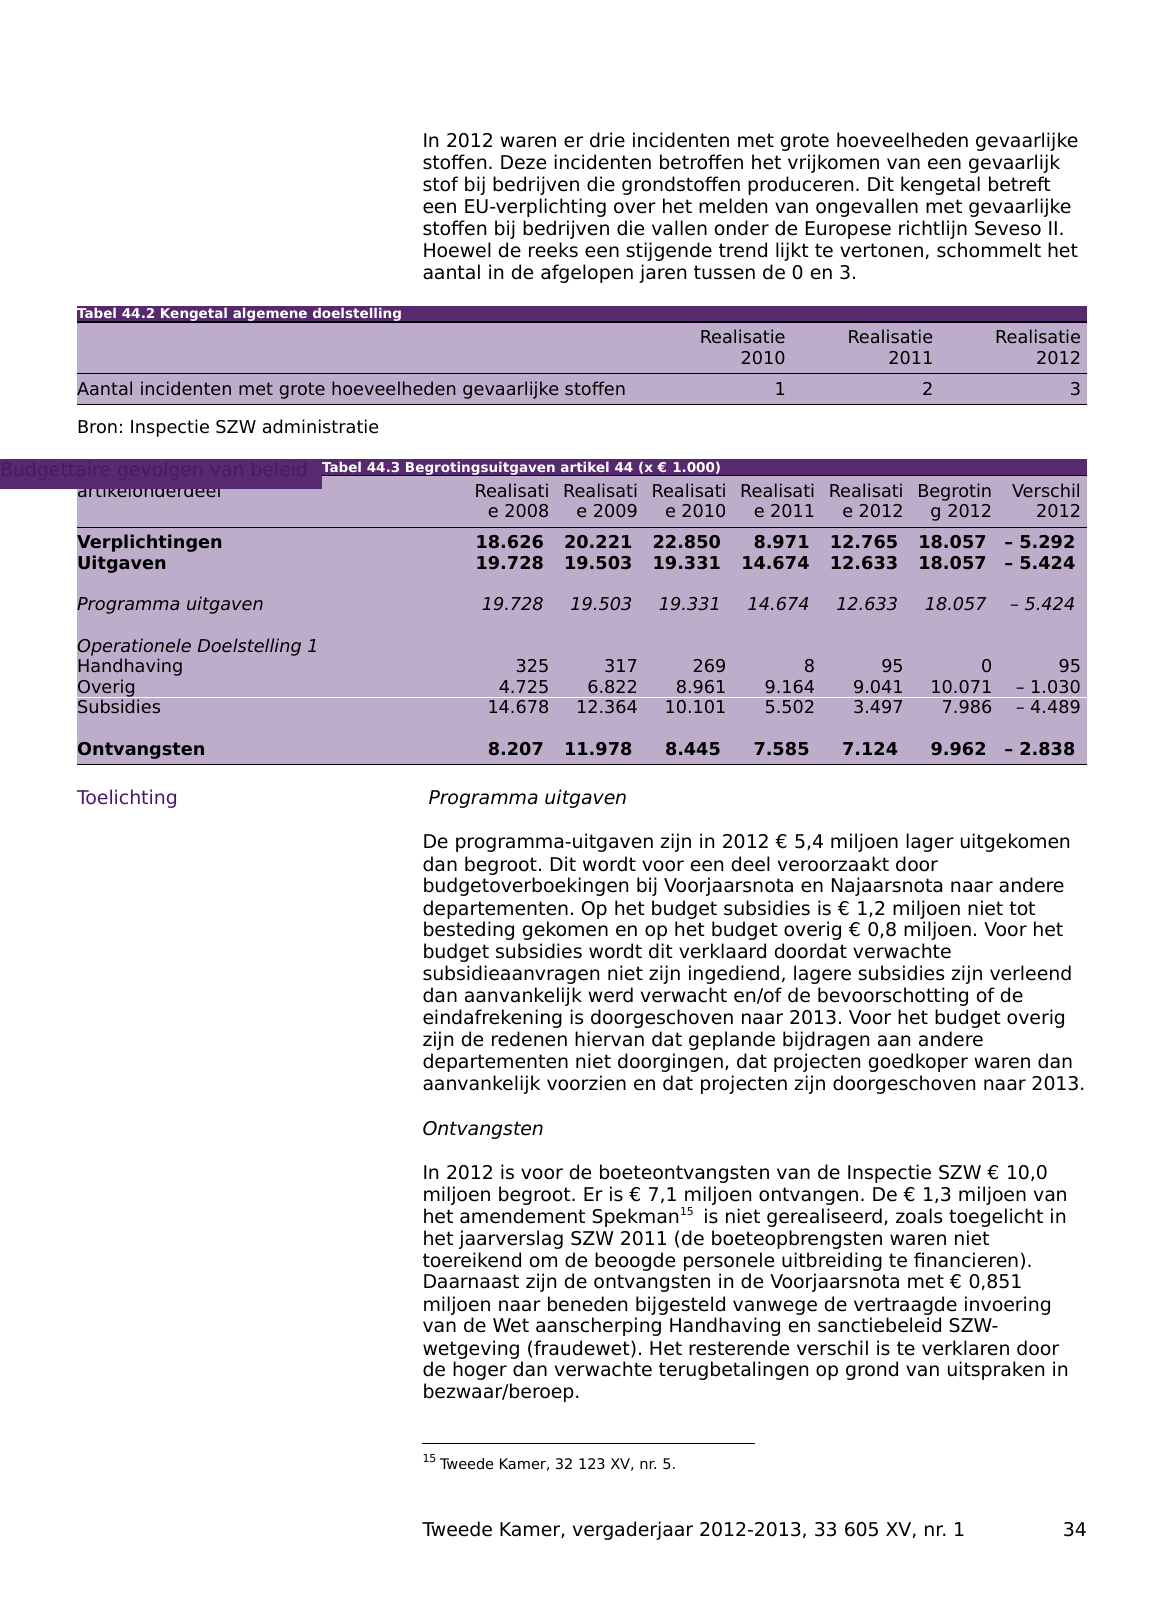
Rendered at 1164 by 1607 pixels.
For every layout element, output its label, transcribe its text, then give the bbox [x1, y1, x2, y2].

table_cell [732, 636, 821, 656]
table_cell [555, 636, 644, 656]
table_cell 3.497 [821, 698, 909, 718]
table_cell [555, 615, 644, 636]
table_cell 18.626 [466, 528, 555, 553]
table_cell [77, 574, 466, 594]
table_cell 19.503 [555, 553, 644, 574]
table_cell 14.674 [732, 553, 821, 574]
table_cell [466, 615, 555, 636]
table_cell [555, 574, 644, 594]
table_cell Realisatie 2011 [791, 323, 939, 373]
table_cell 10.101 [644, 698, 732, 718]
table_cell Realisatie 2010 [644, 476, 732, 527]
table_cell 1 [644, 374, 791, 404]
table_cell 12.364 [555, 698, 644, 718]
table_cell 9.164 [732, 677, 821, 697]
table_cell 7.124 [821, 739, 909, 764]
table_cell 12.633 [821, 553, 909, 574]
table_cell 12.633 [821, 594, 909, 615]
table_cell 12.765 [821, 528, 909, 553]
table_cell 19.503 [555, 594, 644, 615]
table_cell Realisatie 2009 [555, 476, 644, 527]
subtitle Programma uitgaven [422, 787, 1087, 809]
table_cell [77, 718, 466, 739]
table_cell 18.057 [909, 528, 998, 553]
table_cell [909, 636, 998, 656]
table_cell [909, 615, 998, 636]
table_cell Overig [77, 677, 466, 697]
table_cell [644, 615, 732, 636]
table_cell 19.331 [644, 553, 732, 574]
table_cell 14.678 [466, 698, 555, 718]
table_cell Programma uitgaven [77, 594, 466, 615]
table_cell 9.962 [909, 739, 998, 764]
text In 2012 is voor de boeteontvangsten van de Inspectie SZW € 10,0 miljoen begroot. Er is € 7,1 miljoen ontvangen. De € 1,3 miljoen van het amendement Spekman is niet gerealiseerd, zoals toegelicht in het jaarverslag SZW 2011 (de boeteopbrengsten waren niet toereikend om de beoogde personele uitbreiding te financieren). Daarnaast zijn de ontvangsten in de Voorjaarsnota met € 0,851 miljoen naar beneden bijgesteld vanwege de vertraagde invoering van de Wet aanscherping Handhaving en sanctiebeleid SZW-wetgeving (fraudewet). Het resterende verschil is te verklaren door de hoger dan verwachte terugbetalingen op grond van uitspraken in bezwaar/beroep. [422, 1162, 1087, 1403]
table_cell 269 [644, 656, 732, 677]
table_cell Realisatie 2010 [644, 323, 791, 373]
table_cell 317 [555, 656, 644, 677]
table_cell Realisatie 2012 [939, 323, 1087, 373]
table_cell [644, 718, 732, 739]
table_cell [909, 718, 998, 739]
table_cell 20.221 [555, 528, 644, 553]
table_cell 11.978 [555, 739, 644, 764]
table_cell 19.728 [466, 553, 555, 574]
table_cell 2 [791, 374, 939, 404]
table_cell 3 [939, 374, 1087, 404]
table_cell [732, 718, 821, 739]
table_cell – 4.489 [998, 698, 1087, 718]
table_cell 325 [466, 656, 555, 677]
table_cell Subsidies [77, 698, 466, 718]
table_cell [998, 718, 1087, 739]
table_header Tabel 44.2 Kengetal algemene doelstelling [77, 306, 1087, 321]
table_cell [644, 574, 732, 594]
subtitle Ontvangsten [422, 1117, 1087, 1139]
table_cell 19.331 [644, 594, 732, 615]
table_cell Ontvangsten [77, 739, 466, 764]
table_cell [77, 615, 466, 636]
table_cell 7.585 [732, 739, 821, 764]
table_cell [555, 718, 644, 739]
table_cell Operationele Doelstelling 1 [77, 636, 466, 656]
table_cell – 2.838 [998, 739, 1087, 764]
table_cell Handhaving [77, 656, 466, 677]
text Toelichting [77, 787, 399, 809]
table_cell 4.725 [466, 677, 555, 697]
table_cell Realisatie 2012 [821, 476, 909, 527]
table_cell 95 [998, 656, 1087, 677]
table_cell 9.041 [821, 677, 909, 697]
table_cell Aantal incidenten met grote hoeveelheden gevaarlijke stoffen [77, 374, 644, 404]
table_cell 6.822 [555, 677, 644, 697]
table_cell [998, 636, 1087, 656]
table_cell 8.971 [732, 528, 821, 553]
table_cell [821, 615, 909, 636]
table_cell [909, 574, 998, 594]
table_cell [732, 615, 821, 636]
subtitle [77, 809, 399, 817]
table_cell 8 [732, 656, 821, 677]
table_cell 0 [909, 656, 998, 677]
table_cell [644, 636, 732, 656]
table_cell 18.057 [909, 594, 998, 615]
table_cell Realisatie 2008 [466, 476, 555, 527]
table_cell [821, 718, 909, 739]
table_cell 22.850 [644, 528, 732, 553]
table_cell Bron: Inspectie SZW administratie [77, 405, 1087, 437]
table_cell – 5.424 [998, 553, 1087, 574]
table_cell Begroting 2012 [909, 476, 998, 527]
text Tweede Kamer, 32 123 XV, nr. 5. [422, 1452, 1087, 1474]
table_cell 19.728 [466, 594, 555, 615]
table_cell Uitgaven [77, 553, 466, 574]
text In 2012 waren er drie incidenten met grote hoeveelheden gevaarlijke stoffen. Deze incidenten betroffen het vrijkomen van een gevaarlijk stof bij bedrijven die grondstoffen produceren. Dit kengetal betreft een EU-verplichting over het melden van ongevallen met gevaarlijke stoffen bij bedrijven die vallen onder de Europese richtlijn Seveso II. Hoewel de reeks een stijgende trend lijkt te vertonen, schommelt het aantal in de afgelopen jaren tussen de 0 en 3. [422, 130, 1087, 284]
table_cell 95 [821, 656, 909, 677]
table_cell – 5.424 [998, 594, 1087, 615]
table_header Tabel 44.3 Begrotingsuitgaven artikel 44 (x € 1.000) [0, 459, 1087, 489]
table_cell 7.986 [909, 698, 998, 718]
table_cell [466, 574, 555, 594]
table_cell 14.674 [732, 594, 821, 615]
table_cell Realisatie 2011 [732, 476, 821, 527]
table_cell [732, 574, 821, 594]
table_cell [821, 636, 909, 656]
table_cell 5.502 [732, 698, 821, 718]
table_cell [466, 718, 555, 739]
table_cell artikelonderdeel [77, 476, 466, 527]
table_cell – 1.030 [998, 677, 1087, 697]
table_cell 8.207 [466, 739, 555, 764]
table_cell 10.071 [909, 677, 998, 697]
table_cell 8.445 [644, 739, 732, 764]
table_cell [998, 615, 1087, 636]
table_cell [466, 636, 555, 656]
table_cell 18.057 [909, 553, 998, 574]
table_cell Verplichtingen [77, 528, 466, 553]
table_cell [998, 574, 1087, 594]
table_cell [77, 323, 644, 373]
table_cell 8.961 [644, 677, 732, 697]
table_cell [821, 574, 909, 594]
text De programma-uitgaven zijn in 2012 € 5,4 miljoen lager uitgekomen dan begroot. Dit wordt voor een deel veroorzaakt door budgetoverboekingen bij Voorjaarsnota en Najaarsnota naar andere departementen. Op het budget subsidies is € 1,2 miljoen niet tot besteding gekomen en op het budget overig € 0,8 miljoen. Voor het budget subsidies wordt dit verklaard doordat verwachte subsidieaanvragen niet zijn ingediend, lagere subsidies zijn verleend dan aanvankelijk werd verwacht en/of de bevoorschotting of de eindafrekening is doorgeschoven naar 2013. Voor het budget overig zijn de redenen hiervan dat geplande bijdragen aan andere departementen niet doorgingen, dat projecten goedkoper waren dan aanvankelijk voorzien en dat projecten zijn doorgeschoven naar 2013. [422, 831, 1087, 1095]
table_cell – 5.292 [998, 528, 1087, 553]
table_cell Verschil 2012 [998, 476, 1087, 527]
